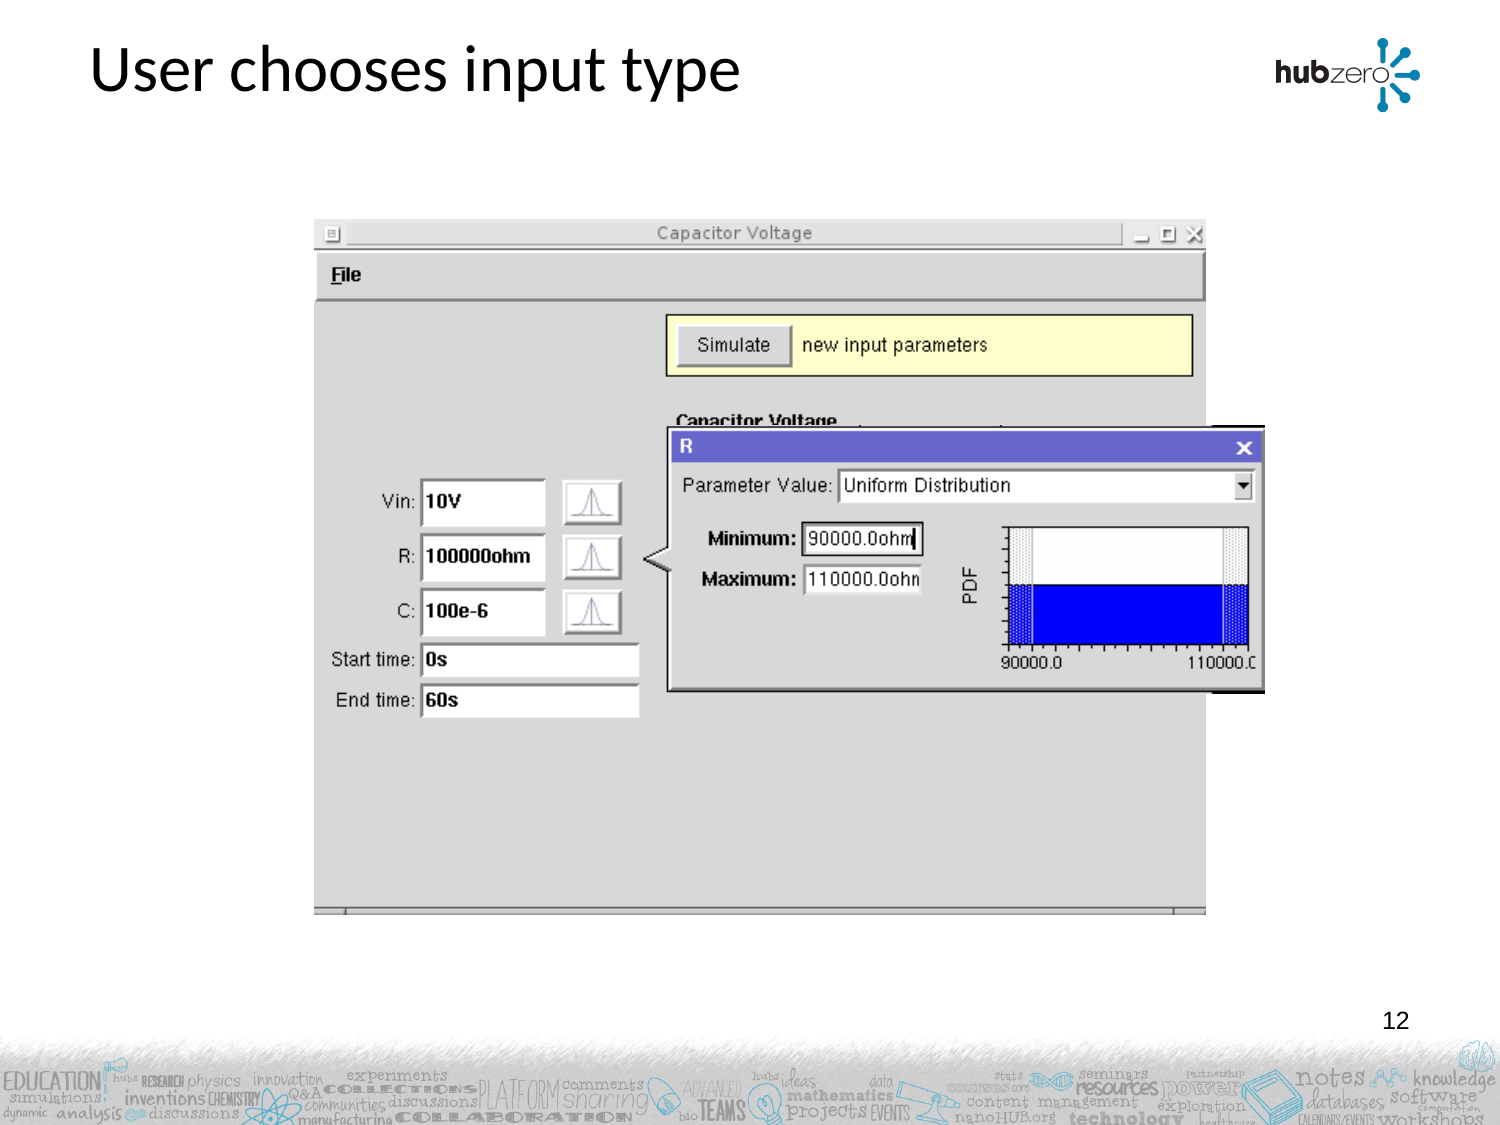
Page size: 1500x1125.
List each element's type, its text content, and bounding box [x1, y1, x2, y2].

picture [1272, 35, 1423, 115]
text_box [1074, 989, 1425, 1050]
picture [0, 1034, 1500, 1125]
text_box User chooses input type [75, 12, 1249, 118]
picture [314, 219, 1265, 915]
